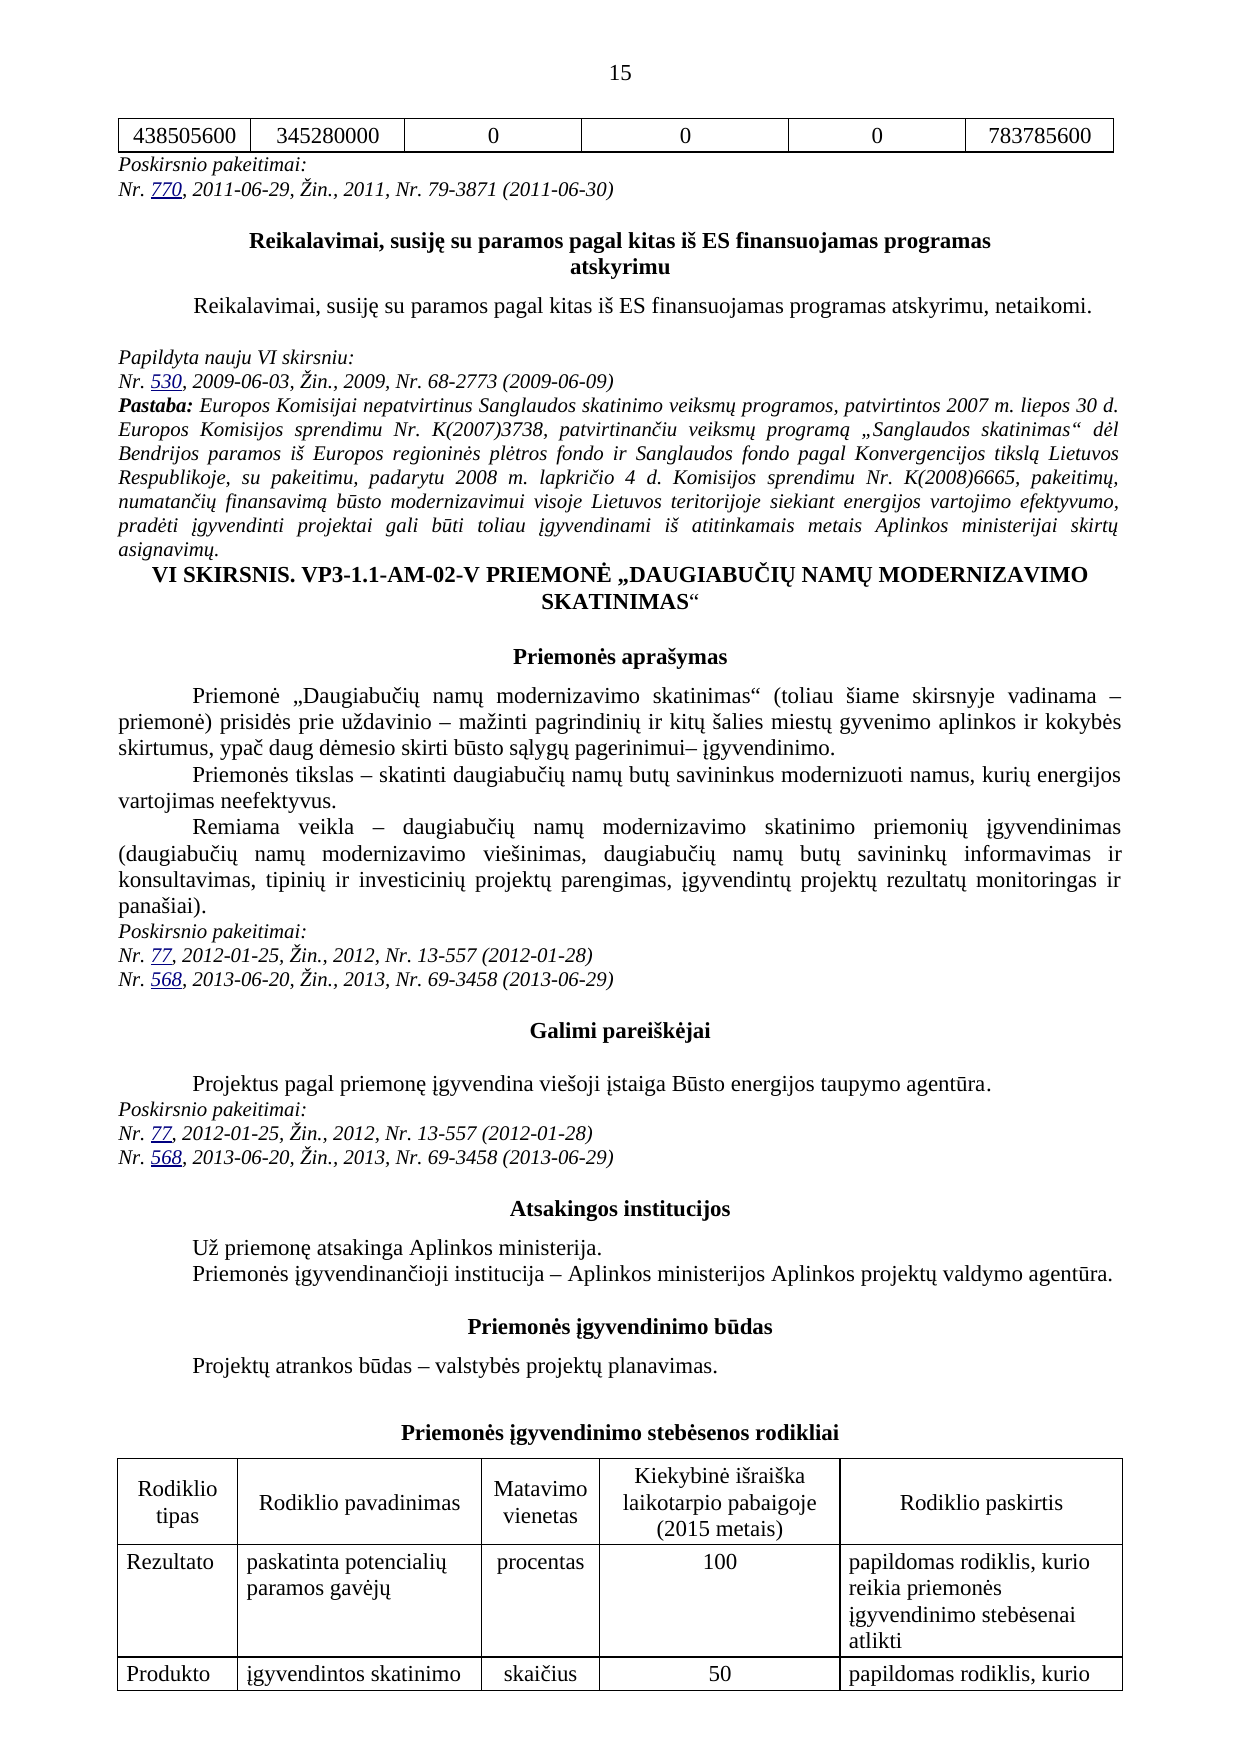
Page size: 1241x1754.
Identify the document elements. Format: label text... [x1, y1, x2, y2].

text Nr. 530, 2009-06-03, Žin., 2009, Nr. 68-2773 (2009-06-09) [118, 369, 1122, 393]
text Poskirsnio pakeitimai: [118, 1096, 1122, 1121]
table_cell Produkto [118, 1658, 237, 1690]
text Projektus pagal priemonę įgyvendina viešoji įstaiga Būsto energijos taupymo agentūra. [118, 1070, 1122, 1096]
text VI SKIRSNIS. VP3-1.1-AM-02-V PRIEMONĖ „Daugiabučių namų MODERNIZAVIMO SKATINIMAS“ [118, 561, 1122, 614]
text Nr. 770, 2011-06-29, Žin., 2011, Nr. 79-3871 (2011-06-30) [118, 176, 1122, 201]
text Priemonės tikslas – skatinti daugiabučių namų butų savininkus modernizuoti namus, kurių energijos vartojimas neefektyvus. [118, 761, 1122, 813]
table_cell 345280000 [251, 119, 404, 151]
text Galimi pareiškėjai [118, 1017, 1122, 1044]
table_header Rodiklio tipas [118, 1459, 237, 1544]
text Priemonės įgyvendinančioji institucija – Aplinkos ministerijos Aplinkos projektų valdymo agentūra. [118, 1260, 1122, 1287]
text Atsakingos institucijos [118, 1195, 1122, 1221]
text Priemonės įgyvendinimo stebėsenos rodikliai [118, 1419, 1122, 1446]
table_cell 438505600 [119, 119, 250, 151]
table_cell Rezultato [118, 1545, 237, 1656]
table_cell paskatinta potencialių paramos gavėjų [238, 1545, 481, 1656]
table_cell papildomas rodiklis, kurio [841, 1658, 1122, 1690]
text Nr. 568, 2013-06-20, Žin., 2013, Nr. 69-3458 (2013-06-29) [118, 1144, 1122, 1169]
text Reikalavimai, susiję su paramos pagal kitas iš ES finansuojamas programas atskyrimu [118, 227, 1122, 279]
table_header Rodiklio paskirtis [841, 1459, 1122, 1544]
text Priemonės įgyvendinimo būdas [118, 1313, 1122, 1339]
table_cell 0 [789, 119, 965, 151]
text Remiama veikla – daugiabučių namų modernizavimo skatinimo priemonių įgyvendinimas (daugiabučių namų modernizavimo viešinimas, daugiabučių namų butų savininkų informavimas ir konsultavimas, tipinių ir investicinių projektų parengimas, įgyvendintų projektų rezultatų monitoringas ir panašiai). [118, 813, 1122, 919]
table_cell skaičius [482, 1658, 599, 1690]
table_cell įgyvendintos skatinimo [238, 1658, 481, 1690]
table_header Matavimo vienetas [482, 1459, 599, 1544]
table_cell procentas [482, 1545, 599, 1656]
text Projektų atrankos būdas – valstybės projektų planavimas. [118, 1352, 1122, 1378]
text Poskirsnio pakeitimai: [118, 152, 1122, 176]
table_cell 50 [600, 1658, 839, 1690]
text Nr. 568, 2013-06-20, Žin., 2013, Nr. 69-3458 (2013-06-29) [118, 967, 1122, 991]
text Papildyta nauju VI skirsniu: [118, 345, 1122, 369]
text Nr. 77, 2012-01-25, Žin., 2012, Nr. 13-557 (2012-01-28) [118, 943, 1122, 967]
table_cell 100 [600, 1545, 839, 1656]
table_cell papildomas rodiklis, kurio reikia priemonės įgyvendinimo stebėsenai atlikti [841, 1545, 1122, 1656]
table_header Kiekybinė išraiška laikotarpio pabaigoje (2015 metais) [600, 1459, 839, 1544]
text Už priemonę atsakinga Aplinkos ministerija. [118, 1234, 1122, 1260]
table_cell 0 [405, 119, 581, 151]
text Priemonė „Daugiabučių namų modernizavimo skatinimas“ (toliau šiame skirsnyje vadinama – priemonė) prisidės prie uždavinio – mažinti pagrindinių ir kitų šalies miestų gyvenimo aplinkos ir kokybės skirtumus, ypač daug dėmesio skirti būsto sąlygų pagerinimui– įgyvendinimo. [118, 682, 1122, 761]
table_header Rodiklio pavadinimas [238, 1459, 481, 1544]
table_cell 783785600 [966, 119, 1113, 151]
text Reikalavimai, susiję su paramos pagal kitas iš ES finansuojamas programas atskyrimu, netaikomi. [118, 292, 1122, 318]
text Priemonės aprašymas [118, 643, 1122, 669]
text Nr. 77, 2012-01-25, Žin., 2012, Nr. 13-557 (2012-01-28) [118, 1121, 1122, 1144]
table_cell 0 [582, 119, 788, 151]
text Poskirsnio pakeitimai: [118, 919, 1122, 943]
text Pastaba: Europos Komisijai nepatvirtinus Sanglaudos skatinimo veiksmų programos, patvirtintos 2007 m. liepos 30 d. Europos Komisijos sprendimu Nr. K(2007)3738, patvirtinančiu veiksmų programą „Sanglaudos skatinimas“ dėl Bendrijos paramos iš Europos regioninės plėtros fondo ir Sanglaudos fondo pagal Konvergencijos tikslą Lietuvos Respublikoje, su pakeitimu, padarytu 2008 m. lapkričio 4 d. Komisijos sprendimu Nr. K(2008)6665, pakeitimų, numatančių finansavimą būsto modernizavimui visoje Lietuvos teritorijoje siekiant energijos vartojimo efektyvumo, pradėti įgyvendinti projektai gali būti toliau įgyvendinami iš atitinkamais metais Aplinkos ministerijai skirtų asignavimų. [118, 393, 1122, 561]
